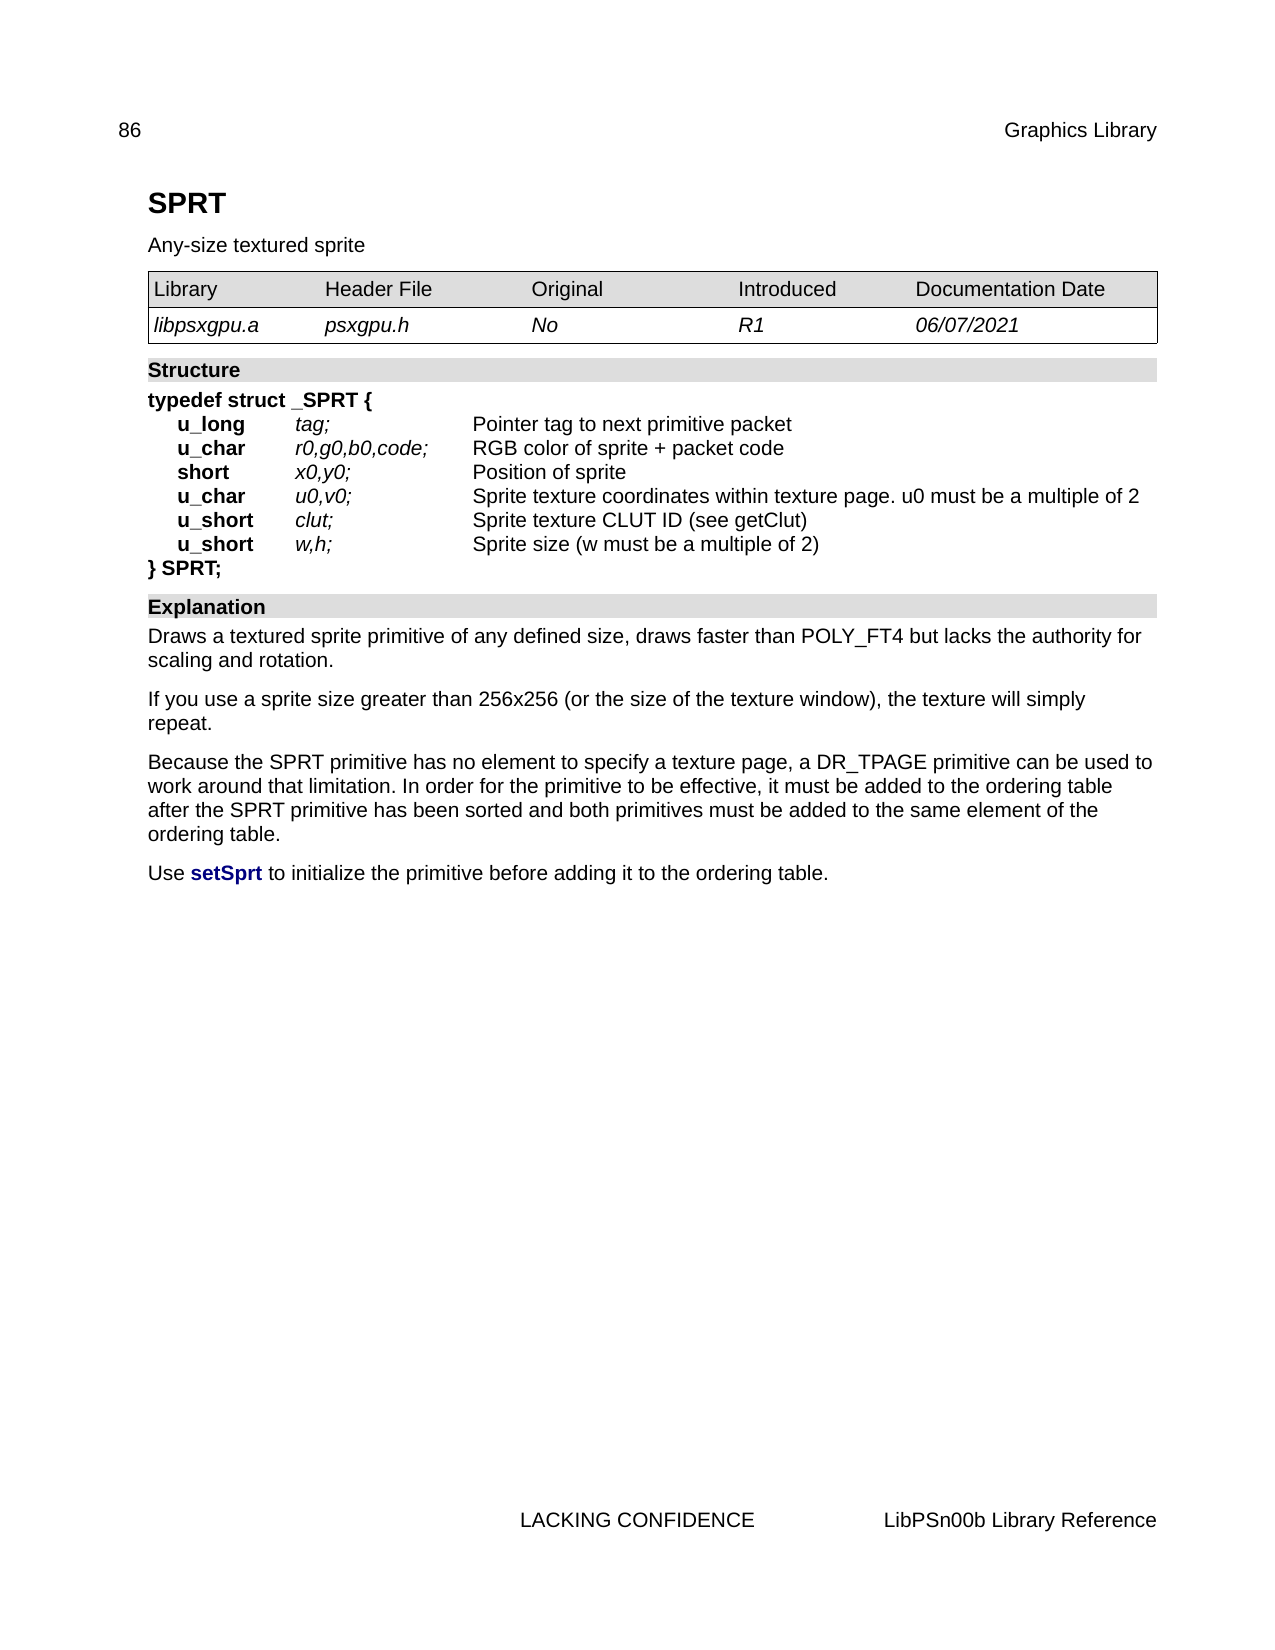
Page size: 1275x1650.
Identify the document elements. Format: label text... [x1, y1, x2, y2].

subtitle Structure [148, 358, 1157, 382]
text short x0,y0; Position of sprite [148, 460, 1157, 484]
text typedef struct _SPRT { [148, 388, 1157, 412]
text u_long tag; Pointer tag to next primitive packet [148, 412, 1157, 436]
text Use setSprt to initialize the primitive before adding it to the ordering table. [148, 860, 1157, 884]
text u_char u0,v0; Sprite texture coordinates within texture page. u0 must be a multiple of 2 [148, 484, 1157, 508]
subtitle Explanation [148, 594, 1157, 618]
text Draws a textured sprite primitive of any defined size, draws faster than POLY_FT4 but lacks the authority for scaling and rotation. [148, 624, 1157, 672]
text Library Header File Original Introduced Documentation Date [149, 272, 1157, 307]
text libpsxgpu.a psxgpu.h No R1 06/07/2021 [149, 308, 1157, 343]
text } SPRT; [148, 556, 1157, 579]
text Any-size textured sprite [148, 232, 1157, 256]
subtitle SPRT [148, 186, 1157, 220]
text Because the SPRT primitive has no element to specify a texture page, a DR_TPAGE primitive can be used to work around that limitation. In order for the primitive to be effective, it must be added to the ordering table after the SPRT primitive has been sorted and both primitives must be added to the same element of the ordering table. [148, 750, 1157, 846]
text u_short w,h; Sprite size (w must be a multiple of 2) [148, 532, 1157, 556]
text u_char r0,g0,b0,code; RGB color of sprite + packet code [148, 436, 1157, 460]
text If you use a sprite size greater than 256x256 (or the size of the texture window), the texture will simply repeat. [148, 687, 1157, 735]
text u_short clut; Sprite texture CLUT ID (see getClut) [148, 508, 1157, 532]
